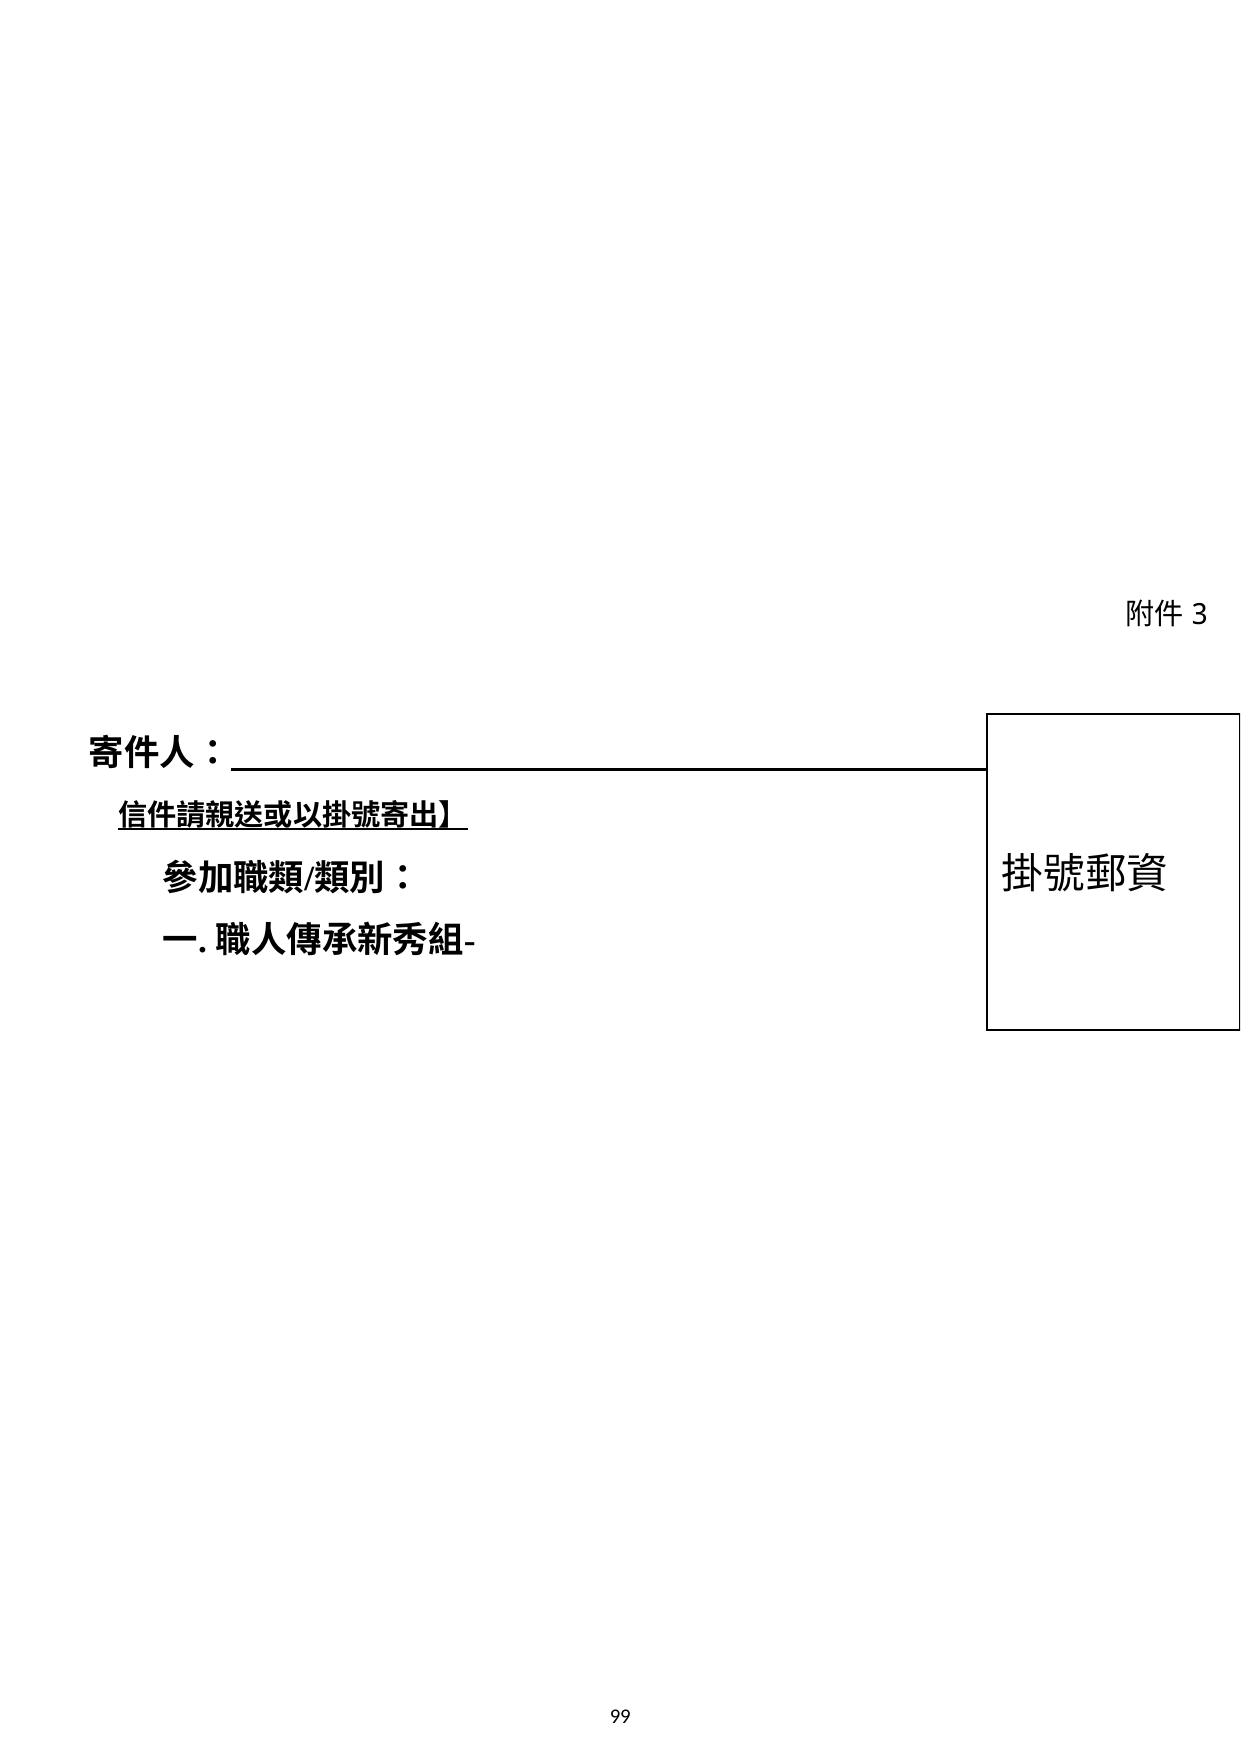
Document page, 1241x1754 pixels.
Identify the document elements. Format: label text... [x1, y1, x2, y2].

text 寄件人： 【本信件請親送或以掛號寄出】 [89, 708, 1166, 833]
text 一. 職人傳承新秀組- [99, 896, 986, 958]
text 參加職類/類別： [162, 833, 986, 896]
